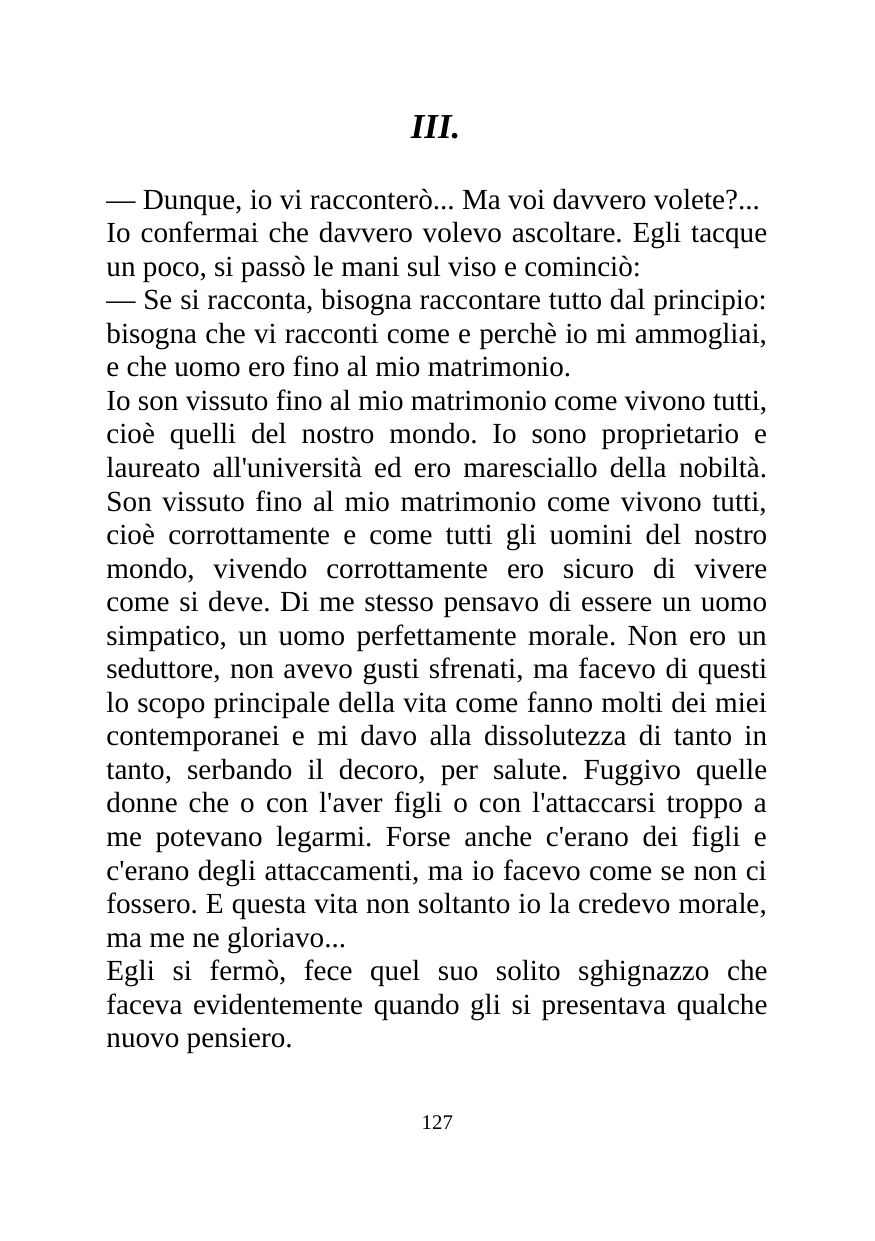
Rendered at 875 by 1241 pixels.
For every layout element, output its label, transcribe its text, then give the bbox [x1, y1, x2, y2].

text — Dunque, io vi racconterò... Ma voi davvero volete?... [106, 182, 768, 215]
subtitle III. [106, 106, 768, 146]
text Egli si fermò, fece quel suo solito sghignazzo che faceva evidentemente quando gli si presentava qualche nuovo pensiero. [106, 953, 768, 1054]
text — Se si racconta, bisogna raccontare tutto dal principio: bisogna che vi racconti come e perchè io mi ammogliai, e che uomo ero fino al mio matrimonio. [106, 282, 768, 383]
text Io son vissuto fino al mio matrimonio come vivono tutti, cioè quelli del nostro mondo. Io sono proprietario e laureato all'università ed ero maresciallo della nobiltà. Son vissuto fino al mio matrimonio come vivono tutti, cioè corrottamente e come tutti gli uomini del nostro mondo, vivendo corrottamente ero sicuro di vivere come si deve. Di me stesso pensavo di essere un uomo simpatico, un uomo perfettamente morale. Non ero un seduttore, non avevo gusti sfrenati, ma facevo di questi lo scopo principale della vita come fanno molti dei miei contemporanei e mi davo alla dissolutezza di tanto in tanto, serbando il decoro, per salute. Fuggivo quelle donne che o con l'aver figli o con l'attaccarsi troppo a me potevano legarmi. Forse anche c'erano dei figli e c'erano degli attaccamenti, ma io facevo come se non ci fossero. E questa vita non soltanto io la credevo morale, ma me ne gloriavo... [106, 383, 768, 953]
text Io confermai che davvero volevo ascoltare. Egli tacque un poco, si passò le mani sul viso e cominciò: [106, 215, 768, 282]
